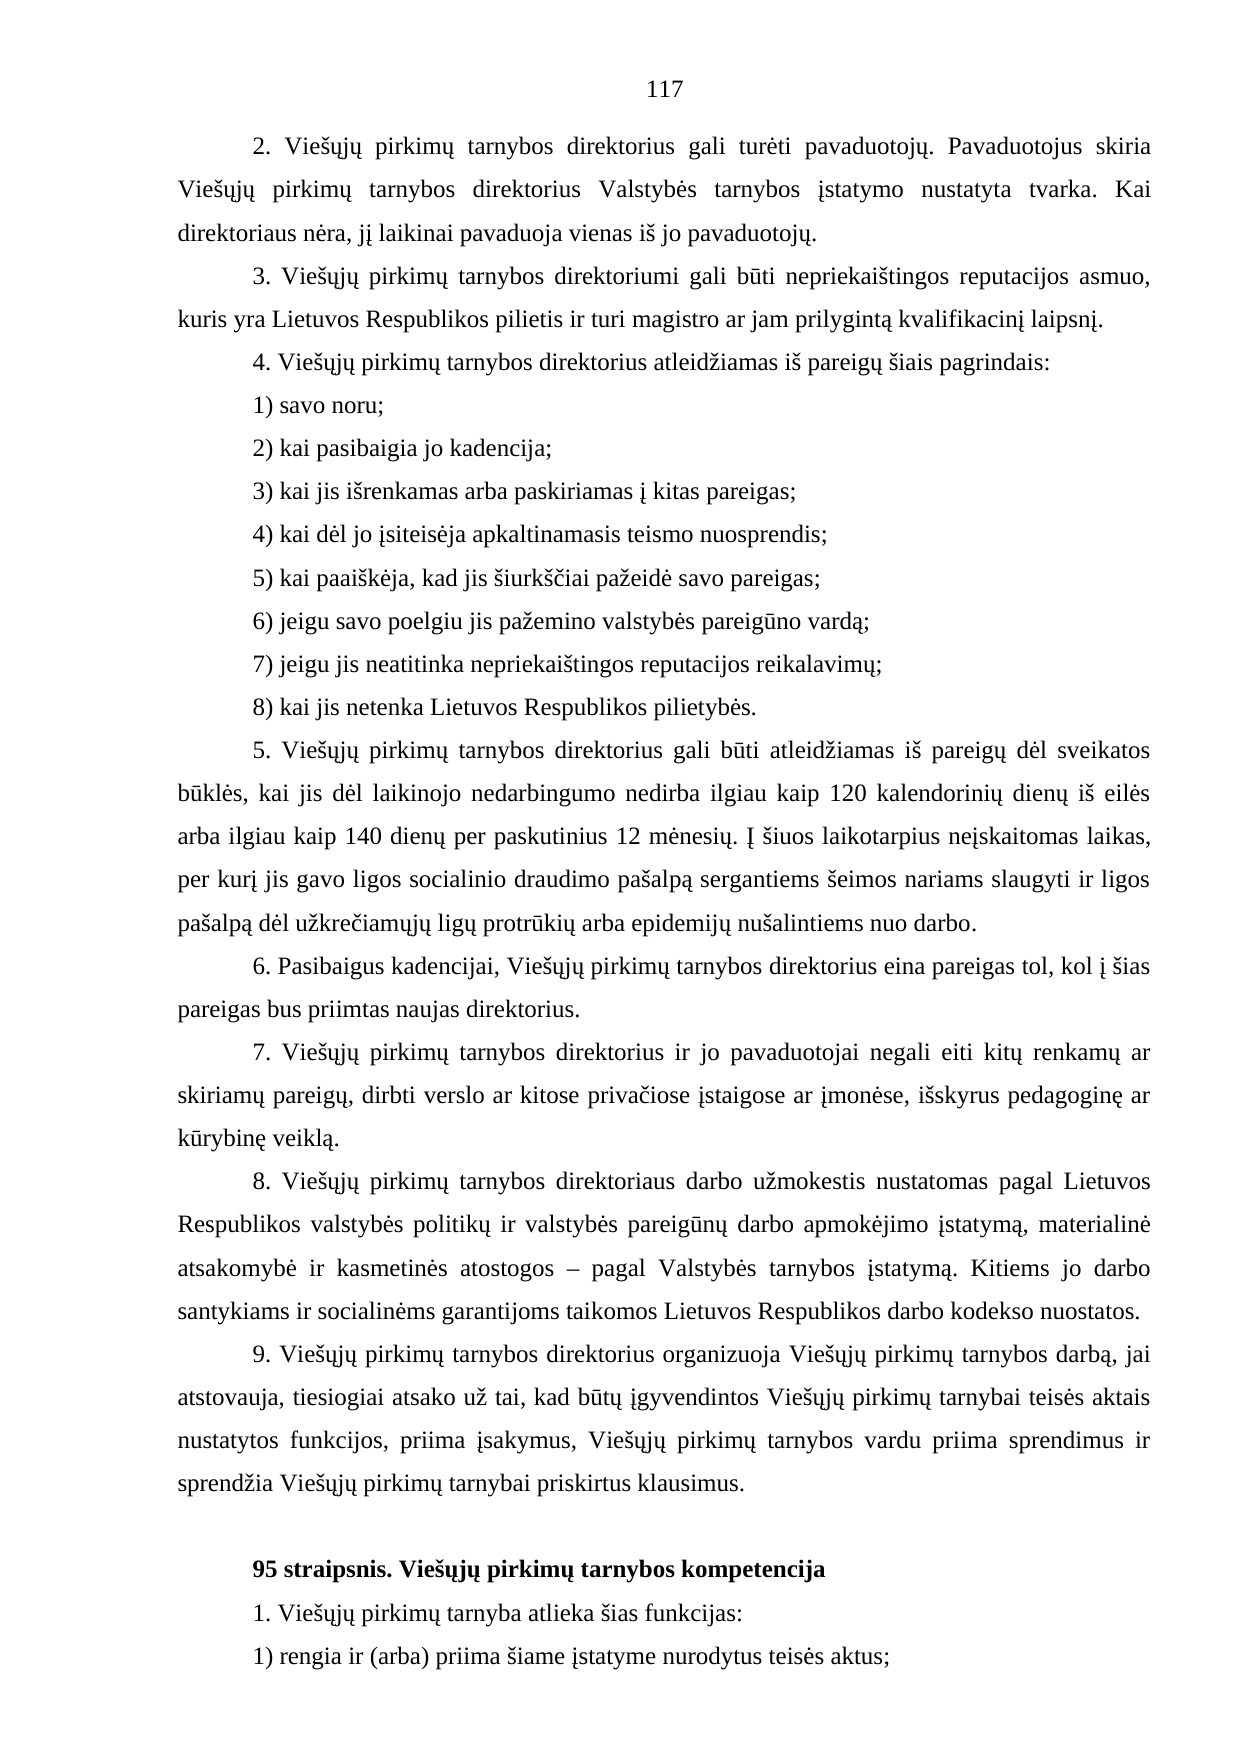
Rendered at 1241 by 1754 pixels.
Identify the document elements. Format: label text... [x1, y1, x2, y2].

text 4) kai dėl jo įsiteisėja apkaltinamasis teismo nuosprendis; [177, 519, 1152, 548]
text 5) kai paaiškėja, kad jis šiurkščiai pažeidė savo pareigas; [177, 563, 1152, 591]
text 1. Viešųjų pirkimų tarnyba atlieka šias funkcijas: [177, 1598, 1152, 1626]
text 9. Viešųjų pirkimų tarnybos direktorius organizuoja Viešųjų pirkimų tarnybos darbą, jai atstovauja, tiesiogiai atsako už tai, kad būtų įgyvendintos Viešųjų pirkimų tarnybai teisės aktais nustatytos funkcijos, priima įsakymus, Viešųjų pirkimų tarnybos vardu priima sprendimus ir sprendžia Viešųjų pirkimų tarnybai priskirtus klausimus. [177, 1339, 1152, 1497]
text 5. Viešųjų pirkimų tarnybos direktorius gali būti atleidžiamas iš pareigų dėl sveikatos būklės, kai jis dėl laikinojo nedarbingumo nedirba ilgiau kaip 120 kalendorinių dienų iš eilės arba ilgiau kaip 140 dienų per paskutinius 12 mėnesių. Į šiuos laikotarpius neįskaitomas laikas, per kurį jis gavo ligos socialinio draudimo pašalpą sergantiems šeimos nariams slaugyti ir ligos pašalpą dėl užkrečiamųjų ligų protrūkių arba epidemijų nušalintiems nuo darbo. [177, 735, 1152, 936]
text 4. Viešųjų pirkimų tarnybos direktorius atleidžiamas iš pareigų šiais pagrindais: [177, 347, 1152, 376]
text 7. Viešųjų pirkimų tarnybos direktorius ir jo pavaduotojai negali eiti kitų renkamų ar skiriamų pareigų, dirbti verslo ar kitose privačiose įstaigose ar įmonėse, išskyrus pedagoginę ar kūrybinę veiklą. [177, 1037, 1152, 1152]
text 8. Viešųjų pirkimų tarnybos direktoriaus darbo užmokestis nustatomas pagal Lietuvos Respublikos valstybės politikų ir valstybės pareigūnų darbo apmokėjimo įstatymą, materialinė atsakomybė ir kasmetinės atostogos – pagal Valstybės tarnybos įstatymą. Kitiems jo darbo santykiams ir socialinėms garantijoms taikomos Lietuvos Respublikos darbo kodekso nuostatos. [177, 1166, 1152, 1324]
text 6. Pasibaigus kadencijai, Viešųjų pirkimų tarnybos direktorius eina pareigas tol, kol į šias pareigas bus priimtas naujas direktorius. [177, 951, 1152, 1023]
text 1) rengia ir (arba) priima šiame įstatyme nurodytus teisės aktus; [177, 1641, 1152, 1669]
text 2) kai pasibaigia jo kadencija; [177, 433, 1152, 462]
text 6) jeigu savo poelgiu jis pažemino valstybės pareigūno vardą; [177, 606, 1152, 634]
text 8) kai jis netenka Lietuvos Respublikos pilietybės. [177, 692, 1152, 721]
text 3) kai jis išrenkamas arba paskiriamas į kitas pareigas; [177, 476, 1152, 505]
text 7) jeigu jis neatitinka nepriekaištingos reputacijos reikalavimų; [177, 649, 1152, 678]
text 95 straipsnis. Viešųjų pirkimų tarnybos kompetencija [177, 1554, 1152, 1583]
text 3. Viešųjų pirkimų tarnybos direktoriumi gali būti nepriekaištingos reputacijos asmuo, kuris yra Lietuvos Respublikos pilietis ir turi magistro ar jam prilygintą kvalifikacinį laipsnį. [177, 261, 1152, 333]
text 2. Viešųjų pirkimų tarnybos direktorius gali turėti pavaduotojų. Pavaduotojus skiria Viešųjų pirkimų tarnybos direktorius Valstybės tarnybos įstatymo nustatyta tvarka. Kai direktoriaus nėra, jį laikinai pavaduoja vienas iš jo pavaduotojų. [177, 131, 1152, 246]
text 1) savo noru; [177, 390, 1152, 419]
